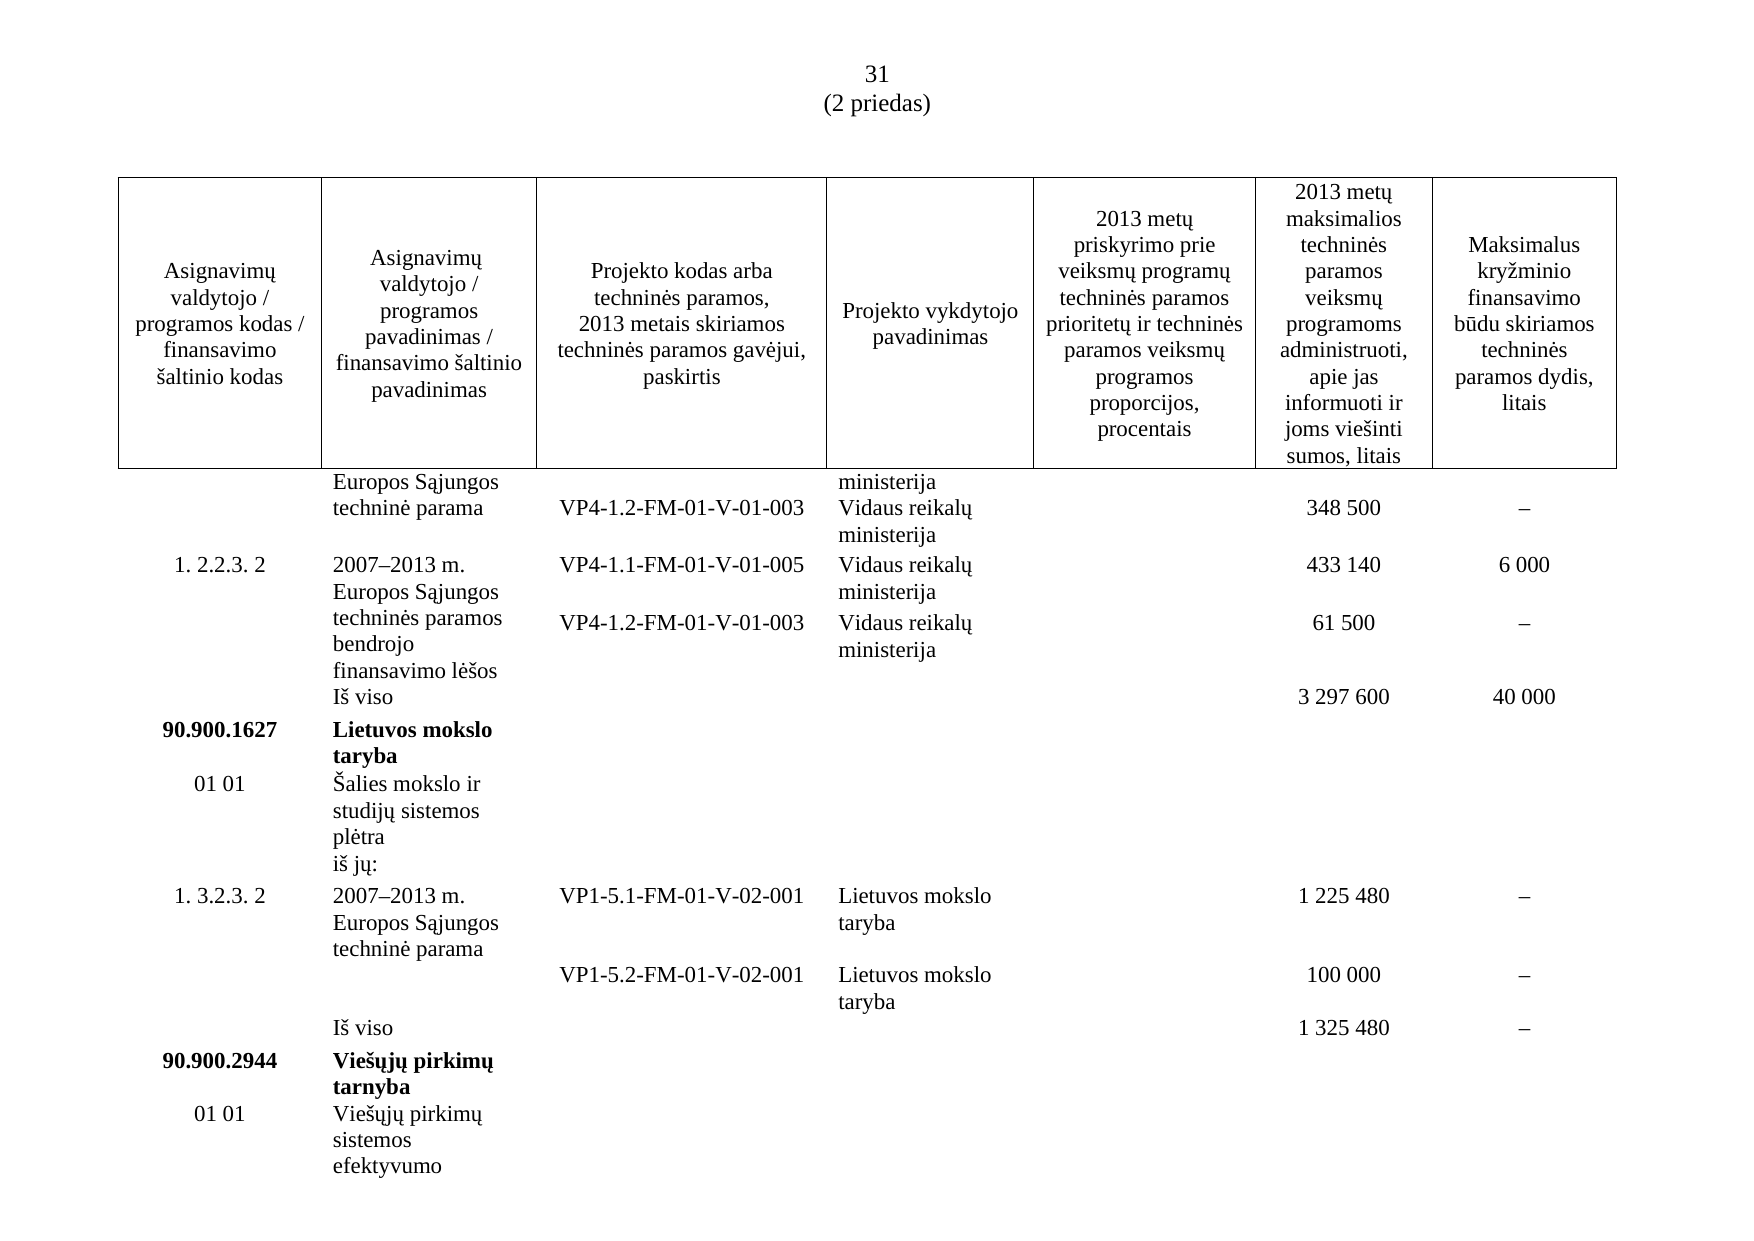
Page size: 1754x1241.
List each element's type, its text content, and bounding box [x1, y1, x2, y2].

table_cell 2007–2013 m. Europos Sąjungos techninė parama [321, 883, 536, 1014]
table_cell VP1-5.2-FM-01-V-02-001 [536, 935, 827, 1014]
table_cell 90.900.2944 [118, 1047, 321, 1100]
table_cell VP4-1.2-FM-01-V-01-003 [536, 495, 827, 551]
table_cell 61 500 [1255, 609, 1432, 683]
table_cell [1034, 935, 1255, 1014]
table_cell Iš viso [321, 1014, 536, 1047]
table_cell 1. 3.2.3. 2 [118, 883, 321, 1014]
table_cell [1034, 469, 1255, 494]
table_cell [1432, 469, 1616, 494]
table_cell [1034, 551, 1255, 609]
table_cell [827, 683, 1034, 716]
table_cell [827, 771, 1034, 849]
table_header Projekto kodas arba techninės paramos, 2013 metais skiriamos techninės paramos gavėjui, paskirtis [537, 178, 826, 468]
table_cell 01 01 [118, 1100, 321, 1179]
table_cell [536, 469, 827, 494]
table_cell [1255, 850, 1432, 882]
table_header 2013 metų maksimalios techninės paramos veiksmų programoms administruoti, apie jas informuoti ir joms viešinti sumos, litais [1256, 178, 1432, 468]
table_cell [536, 850, 827, 882]
table_cell – [1432, 935, 1616, 1014]
table_cell 1 225 480 [1255, 883, 1432, 935]
table_cell Šalies mokslo ir studijų sistemos plėtra [321, 771, 536, 849]
table_cell [1034, 850, 1255, 882]
table_cell – [1432, 1014, 1616, 1047]
table_cell [536, 716, 827, 771]
table_cell 1 325 480 [1255, 1014, 1432, 1047]
table_cell – [1432, 883, 1616, 935]
table_cell Viešųjų pirkimų sistemos efektyvumo [321, 1100, 536, 1179]
table_cell [1255, 1047, 1432, 1100]
table_cell 3 297 600 [1255, 683, 1432, 716]
table_cell [1034, 883, 1255, 935]
table_cell [827, 716, 1034, 771]
table_cell Europos Sąjungos techninė parama [321, 469, 536, 551]
table_cell 40 000 [1432, 683, 1616, 716]
table_cell 1. 2.2.3. 2 [118, 551, 321, 683]
table_header Maksimalus kryžminio finansavimo būdu skiriamos techninės paramos dydis, litais [1433, 178, 1616, 468]
table_cell [1432, 1100, 1616, 1179]
table_cell [1034, 1100, 1255, 1179]
table_cell [1034, 1047, 1255, 1100]
table_cell [536, 1100, 827, 1179]
table_cell [1034, 771, 1255, 849]
table_cell 433 140 [1255, 551, 1432, 609]
table_cell 6 000 [1432, 551, 1616, 609]
table_cell [118, 850, 321, 882]
table_cell [1432, 771, 1616, 849]
table_cell [1255, 469, 1432, 494]
table_cell [118, 469, 321, 551]
table_cell 2007–2013 m. Europos Sąjungos techninės paramos bendrojo finansavimo lėšos [321, 551, 536, 683]
table_cell [1432, 716, 1616, 771]
table_header Asignavimų valdytojo / programos kodas / finansavimo šaltinio kodas [119, 178, 321, 468]
table_cell – [1432, 609, 1616, 683]
table_cell iš jų: [321, 850, 536, 882]
table_cell Iš viso [321, 683, 536, 716]
table_cell [1034, 495, 1255, 551]
table_cell [1034, 609, 1255, 683]
table_cell [1034, 683, 1255, 716]
table_cell [536, 771, 827, 849]
table_cell [1034, 1014, 1255, 1047]
table_cell VP4-1.1-FM-01-V-01-005 [536, 551, 827, 609]
table_cell [1034, 716, 1255, 771]
table_header Asignavimų valdytojo / programos pavadinimas / finansavimo šaltinio pavadinimas [322, 178, 536, 468]
table_cell 90.900.1627 [118, 716, 321, 771]
table_cell [827, 850, 1034, 882]
table_cell 348 500 [1255, 495, 1432, 551]
table_cell [1255, 716, 1432, 771]
table_cell 01 01 [118, 771, 321, 849]
table_cell [1255, 771, 1432, 849]
table_cell VP4-1.2-FM-01-V-01-003 [536, 609, 827, 683]
table_cell [1432, 850, 1616, 882]
table_cell Vidaus reikalų ministerija [827, 609, 1034, 683]
table_cell [827, 1014, 1034, 1047]
table_header Projekto vykdytojo pavadinimas [827, 178, 1033, 468]
table_cell [536, 1047, 827, 1100]
table_cell [827, 1100, 1034, 1179]
table_cell [827, 1047, 1034, 1100]
table_cell [118, 1014, 321, 1047]
table_cell – [1432, 495, 1616, 551]
table_cell [118, 683, 321, 716]
table_cell Lietuvos mokslo taryba [827, 883, 1034, 935]
table_cell [536, 1014, 827, 1047]
table_cell [536, 683, 827, 716]
table_cell Lietuvos mokslo taryba [827, 935, 1034, 1014]
table_cell Lietuvos mokslo taryba [321, 716, 536, 771]
table_cell ministerija [827, 469, 1034, 494]
table_cell Vidaus reikalų ministerija [827, 551, 1034, 609]
table_cell Vidaus reikalų ministerija [827, 495, 1034, 551]
table_header 2013 metų priskyrimo prie veiksmų programų techninės paramos prioritetų ir techninės paramos veiksmų programos proporcijos, procentais [1034, 178, 1255, 468]
table_cell VP1-5.1-FM-01-V-02-001 [536, 883, 827, 935]
table_cell Viešųjų pirkimų tarnyba [321, 1047, 536, 1100]
table_cell 100 000 [1255, 935, 1432, 1014]
table_cell [1432, 1047, 1616, 1100]
table_cell [1255, 1100, 1432, 1179]
